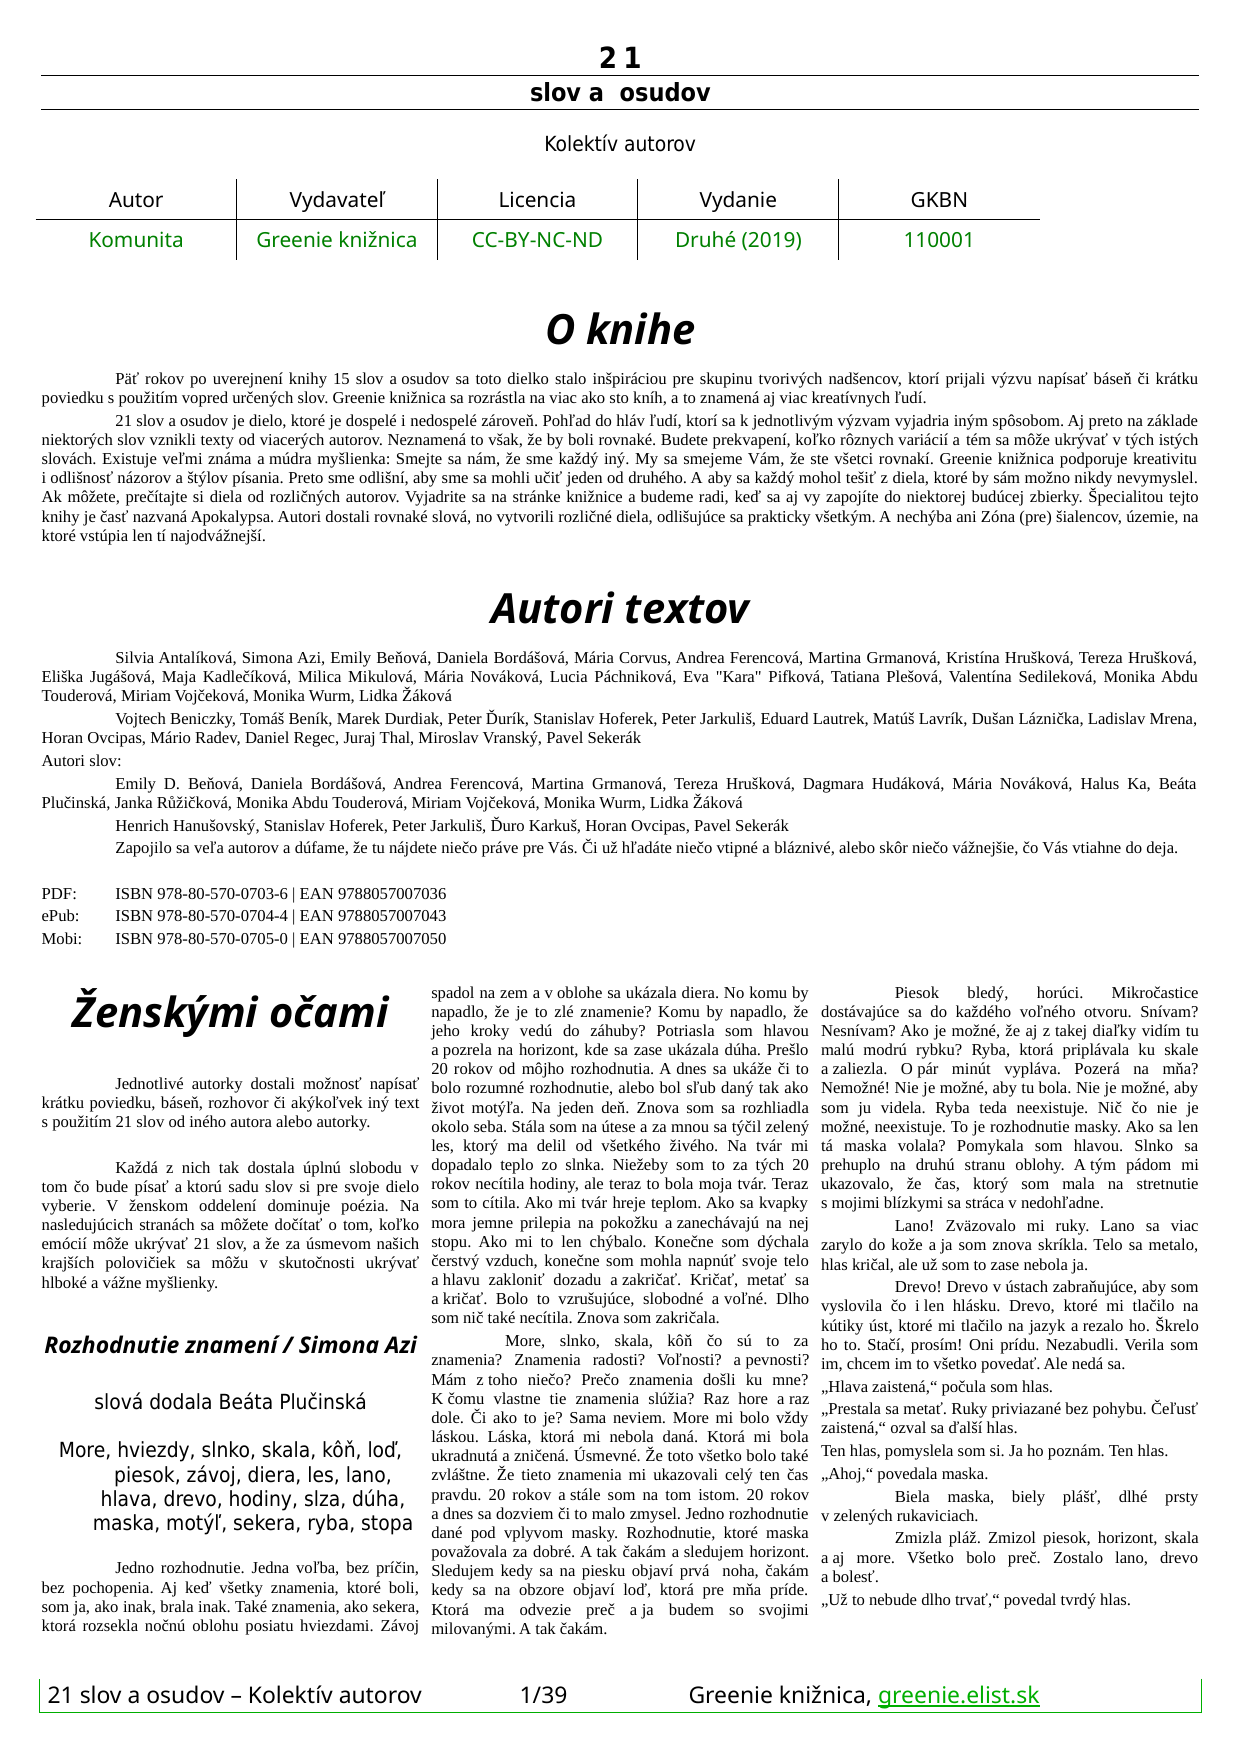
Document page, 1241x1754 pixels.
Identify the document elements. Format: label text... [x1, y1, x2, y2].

text Každá z nich tak dostala úplnú slobodu v tom čo bude písať a ktorú sadu slov si pre svoje dielo vyberie. V ženskom oddelení dominuje poézia. Na nasledujúcich stranách sa môžete dočítať o tom, koľko emócií môže ukrývať 21 slov, a že za úsmevom našich krajších polovičiek sa môžu v skutočnosti ukrývať hlboké a vážne myšlienky. [41, 1157, 419, 1292]
text Biela maska, biely plášť, dlhé prsty v zelených rukaviciach. [821, 1486, 1199, 1525]
text Jedno rozhodnutie. Jedna voľba, bez príčin, bez pochopenia. Aj keď všetky znamenia, ktoré boli, som ja, ako inak, brala inak. Také znamenia, ako sekera, ktorá rozsekla nočnú oblohu posiatu hviezdami. Závoj [41, 1558, 419, 1635]
table_cell Druhé (2019) [638, 220, 838, 260]
text PDF: ISBN 978-80-570-0703-6 | EAN 9788057007036 [41, 883, 1199, 903]
subtitle Autori textov [41, 579, 1199, 636]
text „Hlava zaistená,“ počula som hlas. [821, 1376, 1199, 1396]
text spadol na zem a v oblohe sa ukázala diera. No komu by napadlo, že je to zlé znamenie? Komu by napadlo, že jeho kroky vedú do záhuby? Potriasla som hlavou a pozrela na horizont, kde sa zase ukázala dúha. Prešlo 20 rokov od môjho rozhodnutia. A dnes sa ukáže či to bolo rozumné rozhodnutie, alebo bol sľub daný tak ako život motýľa. Na jeden deň. Znova som sa rozhliadla okolo seba. Stála som na útese a za mnou sa týčil zelený les, ktorý ma delil od všetkého živého. Na tvár mi dopadalo teplo zo slnka. Niežeby som to za tých 20 rokov necítila hodiny, ale teraz to bola moja tvár. Teraz som to cítila. Ako mi tvár hreje teplom. Ako sa kvapky mora jemne prilepia na pokožku a zanechávajú na nej stopu. Ako mi to len chýbalo. Konečne som dýchala čerstvý vzduch, konečne som mohla napnúť svoje telo a hlavu zakloniť dozadu a zakričať. Kričať, metať sa a kričať. Bolo to vzrušujúce, slobodné a voľné. Dlho som nič také necítila. Znova som zakričala. [431, 982, 809, 1327]
table_cell 110001 [839, 220, 1039, 260]
table_header GKBN [839, 179, 1039, 219]
table_cell Greenie knižnica [237, 220, 437, 260]
list More, hviezdy, slnko, skala, kôň, loď, piesok, závoj, diera, les, lano, hlava, drevo, hodiny, slza, dúha, maska, motýľ, sekera, ryba, stopa [41, 1438, 419, 1536]
text Kolektív autorov [41, 132, 1199, 157]
text Henrich Hanušovský, Stanislav Hoferek, Peter Jarkuliš, Ďuro Karkuš, Horan Ovcipas, Pavel Sekerák [41, 815, 1199, 834]
text Jednotlivé autorky dostali možnosť napísať krátku poviedku, báseň, rozhovor či akýkoľvek iný text s použitím 21 slov od iného autora alebo autorky. [41, 1074, 419, 1131]
text 21 slov a osudov je dielo, ktoré je dospelé i nedospelé zároveň. Pohľad do hláv ľudí, ktorí sa k jednotlivým výzvam vyjadria iným spôsobom. Aj preto na základe niektorých slov vznikli texty od viacerých autorov. Neznamená to však, že by boli rovnaké. Budete prekvapení, koľko rôznych variácií a tém sa môže ukrývať v tých istých slovách. Existuje veľmi známa a múdra myšlienka: Smejte sa nám, že sme každý iný. My sa smejeme Vám, že ste všetci rovnakí. Greenie knižnica podporuje kreativitu i odlišnosť názorov a štýlov písania. Preto sme odlišní, aby sme sa mohli učiť jeden od druhého. A aby sa každý mohol tešiť z diela, ktoré by sám možno nikdy nevymyslel. Ak môžete, prečítajte si diela od rozličných autorov. Vyjadrite sa na stránke knižnice a budeme radi, keď sa aj vy zapojíte do niektorej budúcej zbierky. Špecialitou tejto knihy je časť nazvaná Apokalypsa. Autori dostali rovnaké slová, no vytvorili rozličné diela, odlišujúce sa prakticky všetkým. A nechýba ani Zóna (pre) šialencov, územie, na ktoré vstúpia len tí najodvážnejší. [41, 411, 1199, 545]
subtitle 21 [41, 41, 1199, 75]
table_cell Komunita [36, 220, 236, 260]
text Silvia Antalíková, Simona Azi, Emily Beňová, Daniela Bordášová, Mária Corvus, Andrea Ferencová, Martina Grmanová, Kristína Hrušková, Tereza Hrušková, Eliška Jugášová, Maja Kadlečíková, Milica Mikulová, Mária Nováková, Lucia Páchniková, Eva "Kara" Pifková, Tatiana Plešová, Valentína Sedileková, Monika Abdu Touderová, Miriam Vojčeková, Monika Wurm, Lidka Žáková [41, 648, 1199, 705]
table_cell CC-BY-NC-ND [438, 220, 637, 260]
table_header Autor [36, 179, 236, 219]
text Päť rokov po uverejnení knihy 15 slov a osudov sa toto dielko stalo inšpiráciou pre skupinu tvorivých nadšencov, ktorí prijali výzvu napísať báseň či krátku poviedku s použitím vopred určených slov. Greenie knižnica sa rozrástla na viac ako sto kníh, a to znamená aj viac kreatívnych ľudí. [41, 369, 1199, 407]
text More, slnko, skala, kôň čo sú to za znamenia? Znamenia radosti? Voľnosti? a pevnosti? Mám z toho niečo? Prečo znamenia došli ku mne? K čomu vlastne tie znamenia slúžia? Raz hore a raz dole. Či ako to je? Sama neviem. More mi bolo vždy láskou. Láska, ktorá mi nebola daná. Ktorá mi bola ukradnutá a zničená. Úsmevné. Že toto všetko bolo také zvláštne. Že tieto znamenia mi ukazovali celý ten čas pravdu. 20 rokov a stále som na tom istom. 20 rokov a dnes sa dozviem či to malo zmysel. Jedno rozhodnutie dané pod vplyvom masky. Rozhodnutie, ktoré maska považovala za dobré. A tak čakám a sledujem horizont. Sledujem kedy sa na piesku objaví prvá noha, čakám kedy sa na obzore objaví loď, ktorá pre mňa príde. Ktorá ma odvezie preč a ja budem so svojimi milovanými. A tak čakám. [431, 1331, 809, 1638]
text Mobi: ISBN 978-80-570-0705-0 | EAN 9788057007050 [41, 929, 1199, 948]
subtitle slov a osudov [41, 76, 1199, 109]
list slová dodala Beáta Plučinská [41, 1390, 419, 1414]
table_header Vydavateľ [237, 179, 437, 219]
text Piesok bledý, horúci. Mikročastice dostávajúce sa do každého voľného otvoru. Snívam? Nesnívam? Ako je možné, že aj z takej diaľky vidím tu malú modrú rybku? Ryba, ktorá priplávala ku skale a zaliezla. O pár minút vypláva. Pozerá na mňa? Nemožné! Nie je možné, aby tu bola. Nie je možné, aby som ju videla. Ryba teda neexistuje. Nič čo nie je možné, neexistuje. To je rozhodnutie masky. Ako sa len tá maska volala? Pomykala som hlavou. Slnko sa prehuplo na druhú stranu oblohy. A tým pádom mi ukazovalo, že čas, ktorý som mala na stretnutie s mojimi blízkymi sa stráca v nedohľadne. [821, 982, 1199, 1212]
subtitle O knihe [41, 300, 1199, 357]
subtitle Rozhodnutie znamení / Simona Azi [41, 1329, 419, 1360]
text Emily D. Beňová, Daniela Bordášová, Andrea Ferencová, Martina Grmanová, Tereza Hrušková, Dagmara Hudáková, Mária Nováková, Halus Ka, Beáta Plučinská, Janka Růžičková, Monika Abdu Touderová, Miriam Vojčeková, Monika Wurm, Lidka Žáková [41, 773, 1199, 812]
text „Už to nebude dlho trvať,“ povedal tvrdý hlas. [821, 1589, 1199, 1608]
text ePub: ISBN 978-80-570-0704-4 | EAN 9788057007043 [41, 906, 1199, 925]
text Drevo! Drevo v ústach zabraňujúce, aby som vyslovila čo i len hlásku. Drevo, ktoré mi tlačilo na kútiky úst, ktoré mi tlačilo na jazyk a rezalo ho. Škrelo ho to. Stačí, prosím! Oni prídu. Nezabudli. Verila som im, chcem im to všetko povedať. Ale nedá sa. [821, 1277, 1199, 1373]
text „Prestala sa metať. Ruky priviazané bez pohybu. Čeľusť zaistená,“ ozval sa ďalší hlas. [821, 1399, 1199, 1437]
text Vojtech Beniczky, Tomáš Beník, Marek Durdiak, Peter Ďurík, Stanislav Hoferek, Peter Jarkuliš, Eduard Lautrek, Matúš Lavrík, Dušan Láznička, Ladislav Mrena, Horan Ovcipas, Mário Radev, Daniel Regec, Juraj Thal, Miroslav Vranský, Pavel Sekerák [41, 709, 1199, 747]
text Zmizla pláž. Zmizol piesok, horizont, skala a aj more. Všetko bolo preč. Zostalo lano, drevo a bolesť. [821, 1528, 1199, 1586]
text Zapojilo sa veľa autorov a dúfame, že tu nájdete niečo práve pre Vás. Či už hľadáte niečo vtipné a bláznivé, alebo skôr niečo vážnejšie, čo Vás vtiahne do deja. [41, 838, 1199, 857]
subtitle Ženskými očami [41, 982, 419, 1039]
table_header Vydanie [638, 179, 838, 219]
text Lano! Zväzovalo mi ruky. Lano sa viac zarylo do kože a ja som znova skríkla. Telo sa metalo, hlas kričal, ale už som to zase nebola ja. [821, 1216, 1199, 1273]
text Autori slov: [41, 751, 1199, 770]
text Ten hlas, pomyslela som si. Ja ho poznám. Ten hlas. [821, 1441, 1199, 1460]
text „Ahoj,“ povedala maska. [821, 1464, 1199, 1483]
table_header Licencia [438, 179, 637, 219]
